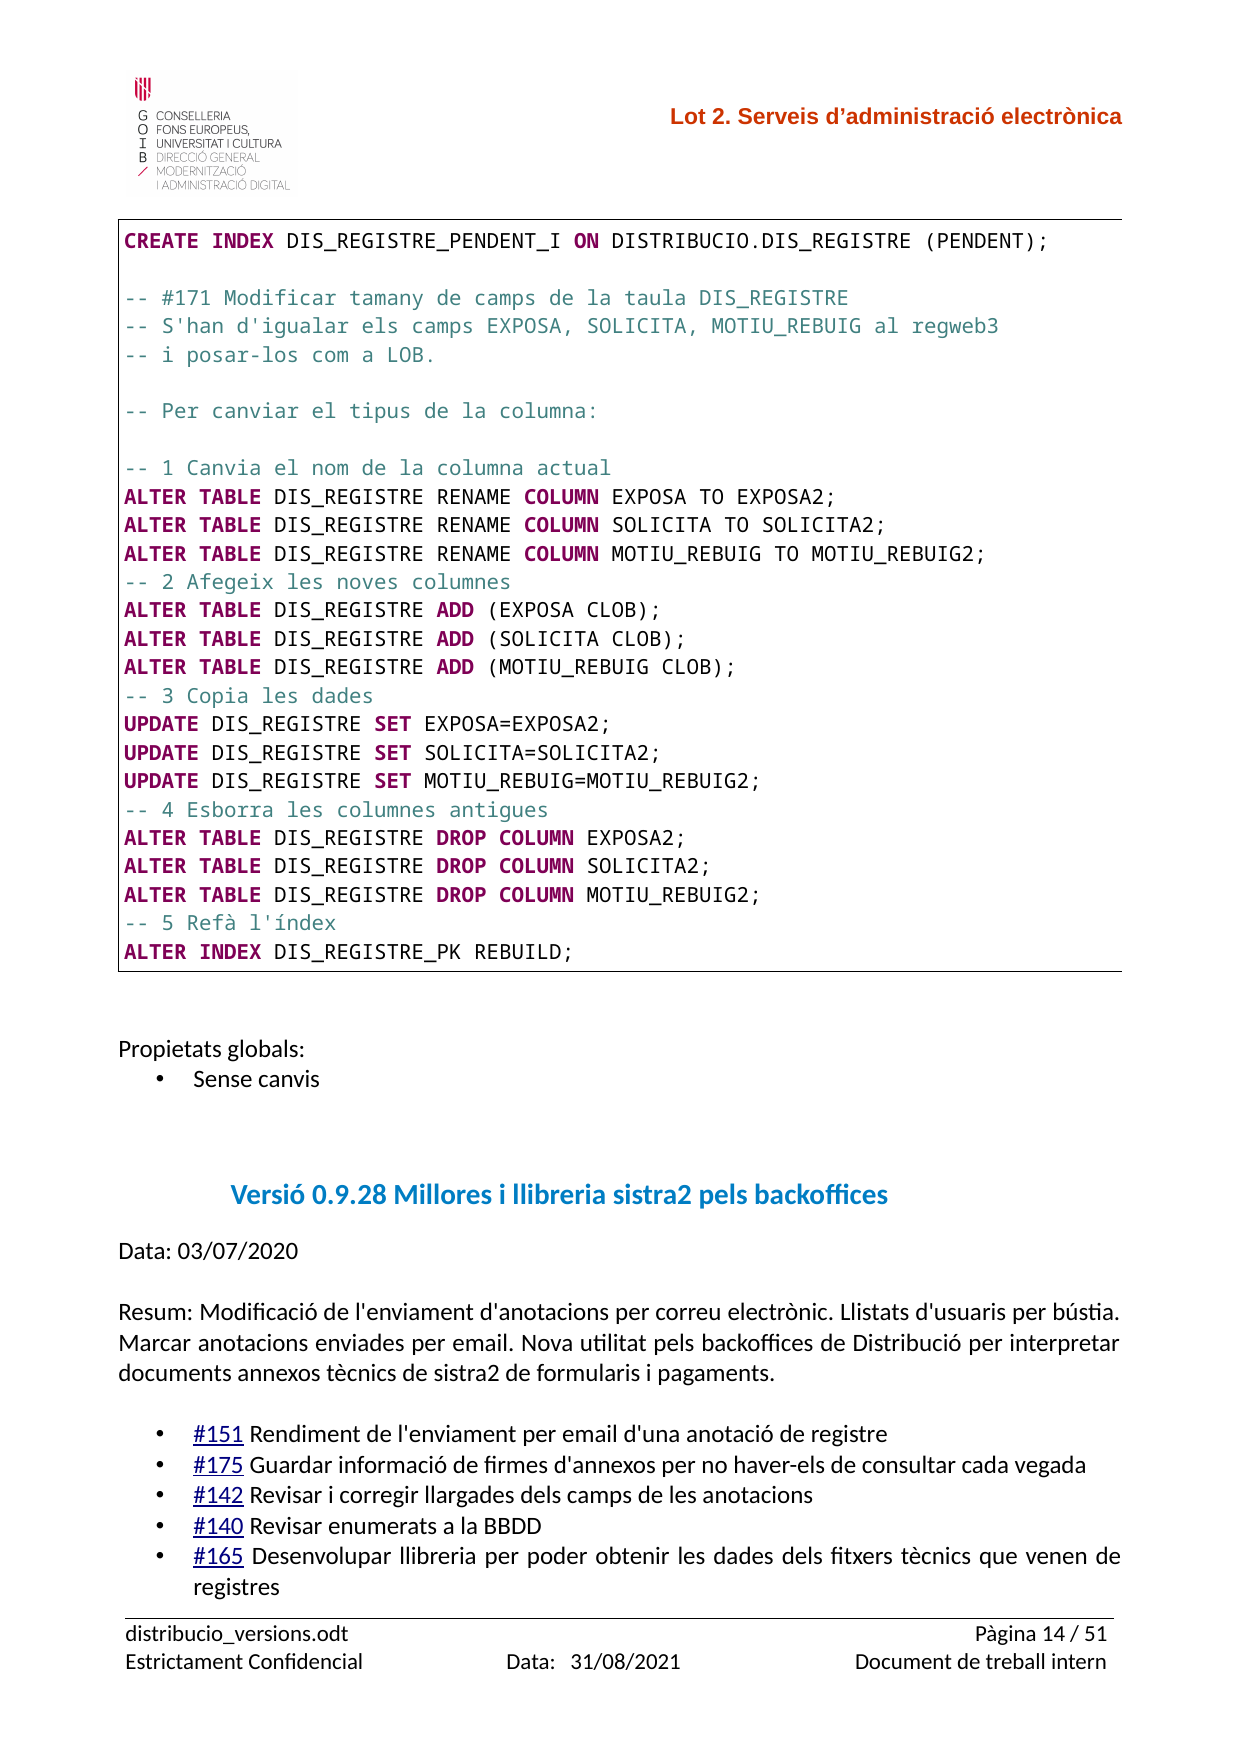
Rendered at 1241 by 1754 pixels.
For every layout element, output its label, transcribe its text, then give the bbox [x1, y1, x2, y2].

list #140 Revisar enumerats a la BBDD [156, 1510, 1122, 1540]
list #165 Desenvolupar llibreria per poder obtenir les dades dels fitxers tècnics que venen de registres [156, 1540, 1122, 1601]
list Sense canvis [156, 1064, 1122, 1094]
list #142 Revisar i corregir llargades dels camps de les anotacions [156, 1479, 1122, 1510]
table_header CREATE INDEX DIS_REGISTRE_PENDENT_I ON DISTRIBUCIO.DIS_REGISTRE (PENDENT); -- #171 Modificar tamany de camps de la taula DIS_REGISTRE -- S'han d'igualar els camps EXPOSA, SOLICITA, MOTIU_REBUIG al regweb3 -- i posar-los com a LOB. -- Per canviar el tipus de la columna: -- 1 Canvia el nom de la columna actual ALTER TABLE DIS_REGISTRE RENAME COLUMN EXPOSA TO EXPOSA2; ALTER TABLE DIS_REGISTRE RENAME COLUMN SOLICITA TO SOLICITA2; ALTER TABLE DIS_REGISTRE RENAME COLUMN MOTIU_REBUIG TO MOTIU_REBUIG2; -- 2 Afegeix les noves columnes ALTER TABLE DIS_REGISTRE ADD (EXPOSA CLOB); ALTER TABLE DIS_REGISTRE ADD (SOLICITA CLOB); ALTER TABLE DIS_REGISTRE ADD (MOTIU_REBUIG CLOB); -- 3 Copia les dades UPDATE DIS_REGISTRE SET EXPOSA=EXPOSA2; UPDATE DIS_REGISTRE SET SOLICITA=SOLICITA2; UPDATE DIS_REGISTRE SET MOTIU_REBUIG=MOTIU_REBUIG2; -- 4 Esborra les columnes antigues ALTER TABLE DIS_REGISTRE DROP COLUMN EXPOSA2; ALTER TABLE DIS_REGISTRE DROP COLUMN SOLICITA2; ALTER TABLE DIS_REGISTRE DROP COLUMN MOTIU_REBUIG2; -- 5 Refà l'índex ALTER INDEX DIS_REGISTRE_PK REBUILD; [119, 220, 1122, 971]
subtitle Versió 0.9.28 Millores i llibreria sistra2 pels backoffices [153, 1176, 1122, 1211]
picture [126, 70, 299, 197]
text Propietats globals: [118, 1033, 1122, 1064]
list #151 Rendiment de l'enviament per email d'una anotació de registre [156, 1418, 1122, 1449]
text Resum: Modificació de l'enviament d'anotacions per correu electrònic. Llistats d'usuaris per bústia. Marcar anotacions enviades per email. Nova utilitat pels backoffices de Distribució per interpretar documents annexos tècnics de sistra2 de formularis i pagaments. [118, 1296, 1122, 1388]
text Data: 03/07/2020 [118, 1235, 1122, 1266]
list #175 Guardar informació de firmes d'annexos per no haver-els de consultar cada vegada [156, 1449, 1122, 1479]
